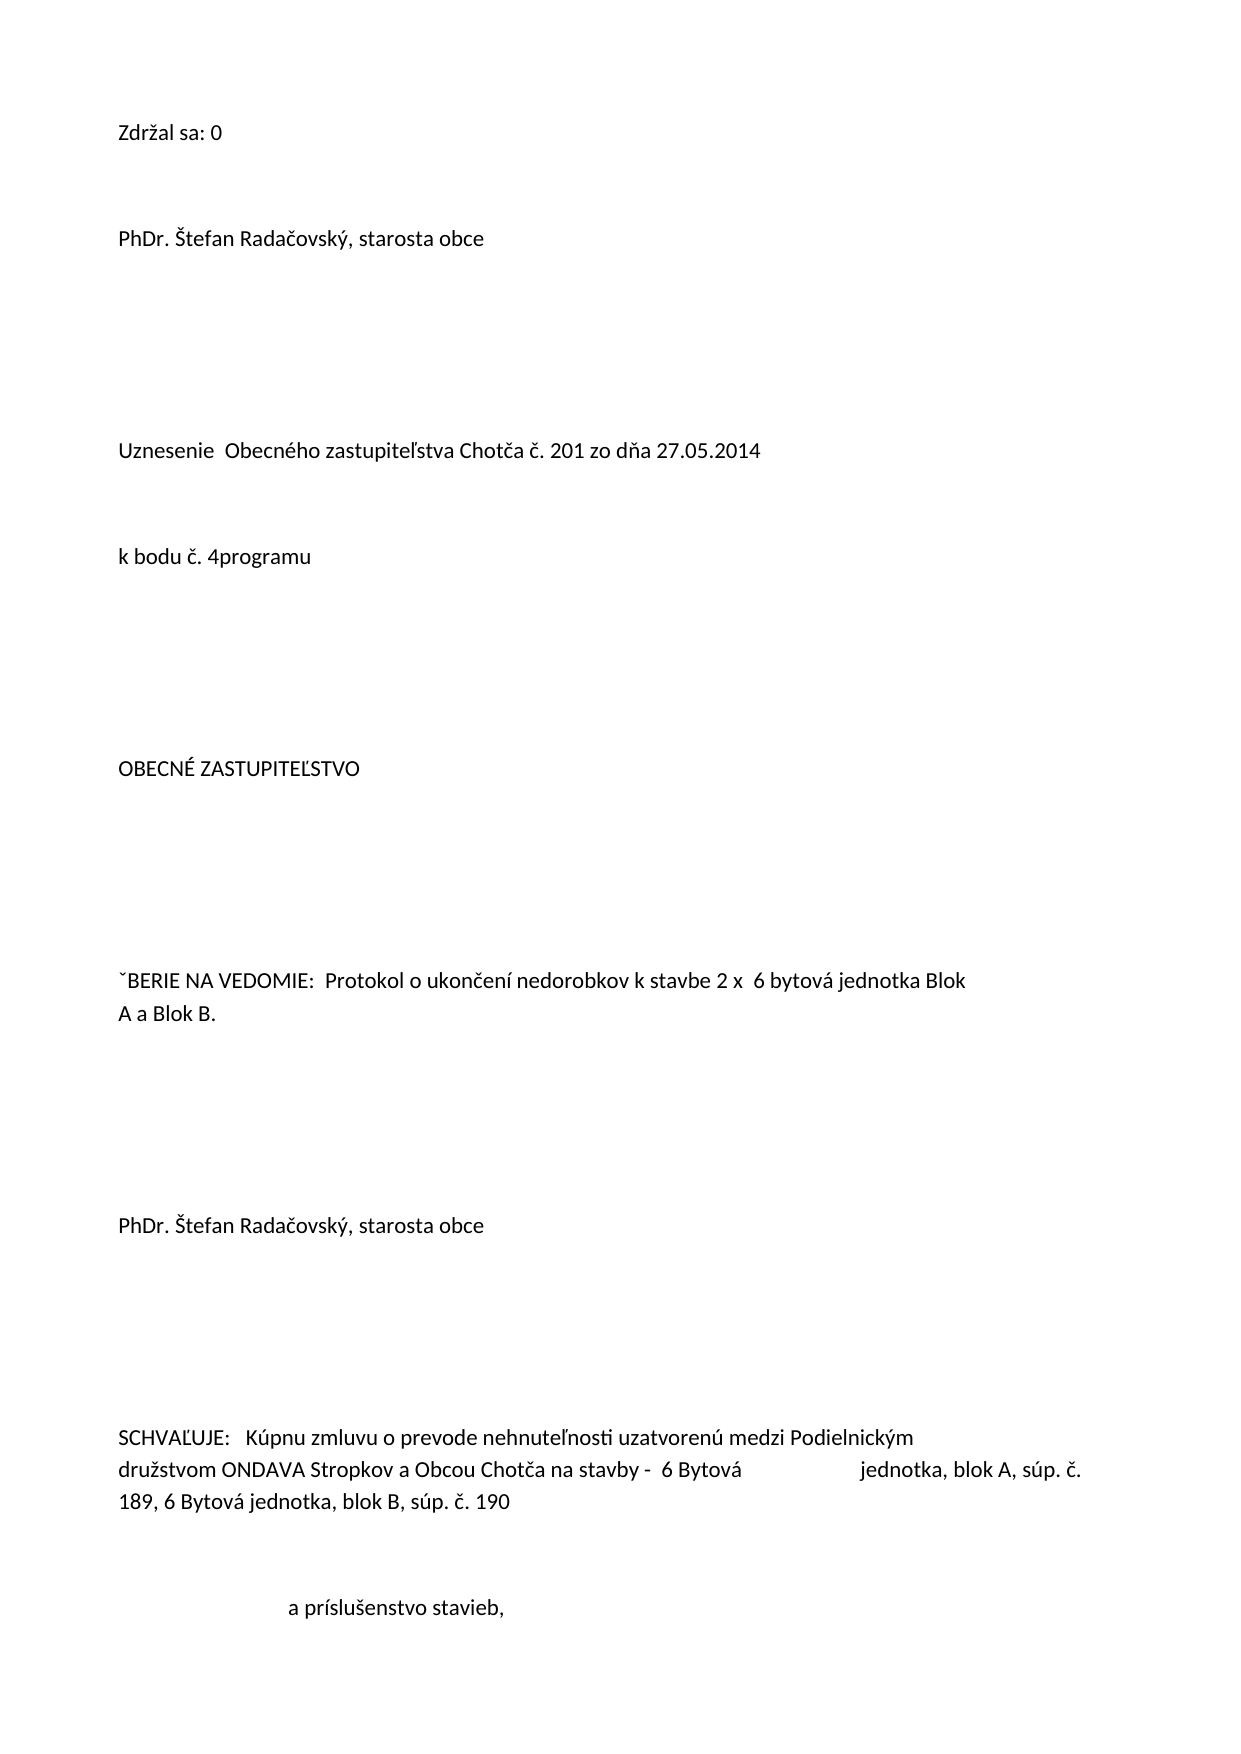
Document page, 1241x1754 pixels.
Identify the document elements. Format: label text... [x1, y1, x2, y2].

text Uznesenie Obecného zastupiteľstva Chotča č. 201 zo dňa 27.05.2014 [118, 436, 1122, 464]
text PhDr. Štefan Radačovský, starosta obce [118, 1211, 1122, 1239]
text SCHVAĽUJE: Kúpnu zmluvu o prevode nehnuteľnosti uzatvorenú medzi Podielnickým družstvom ONDAVA Stropkov a Obcou Chotča na stavby - 6 Bytová jednotka, blok A, súp. č. 189, 6 Bytová jednotka, blok B, súp. č. 190 [118, 1423, 1122, 1515]
text k bodu č. 4programu [118, 542, 1122, 570]
text OBECNÉ ZASTUPITEĽSTVO [118, 754, 1122, 782]
text Zdržal sa: 0 [118, 118, 1122, 146]
text PhDr. Štefan Radačovský, starosta obce [118, 224, 1122, 252]
text ˇBERIE NA VEDOMIE: Protokol o ukončení nedorobkov k stavbe 2 x 6 bytová jednotka Blok A a Blok B. [118, 966, 1122, 1027]
text a príslušenstvo stavieb, [118, 1593, 1122, 1621]
